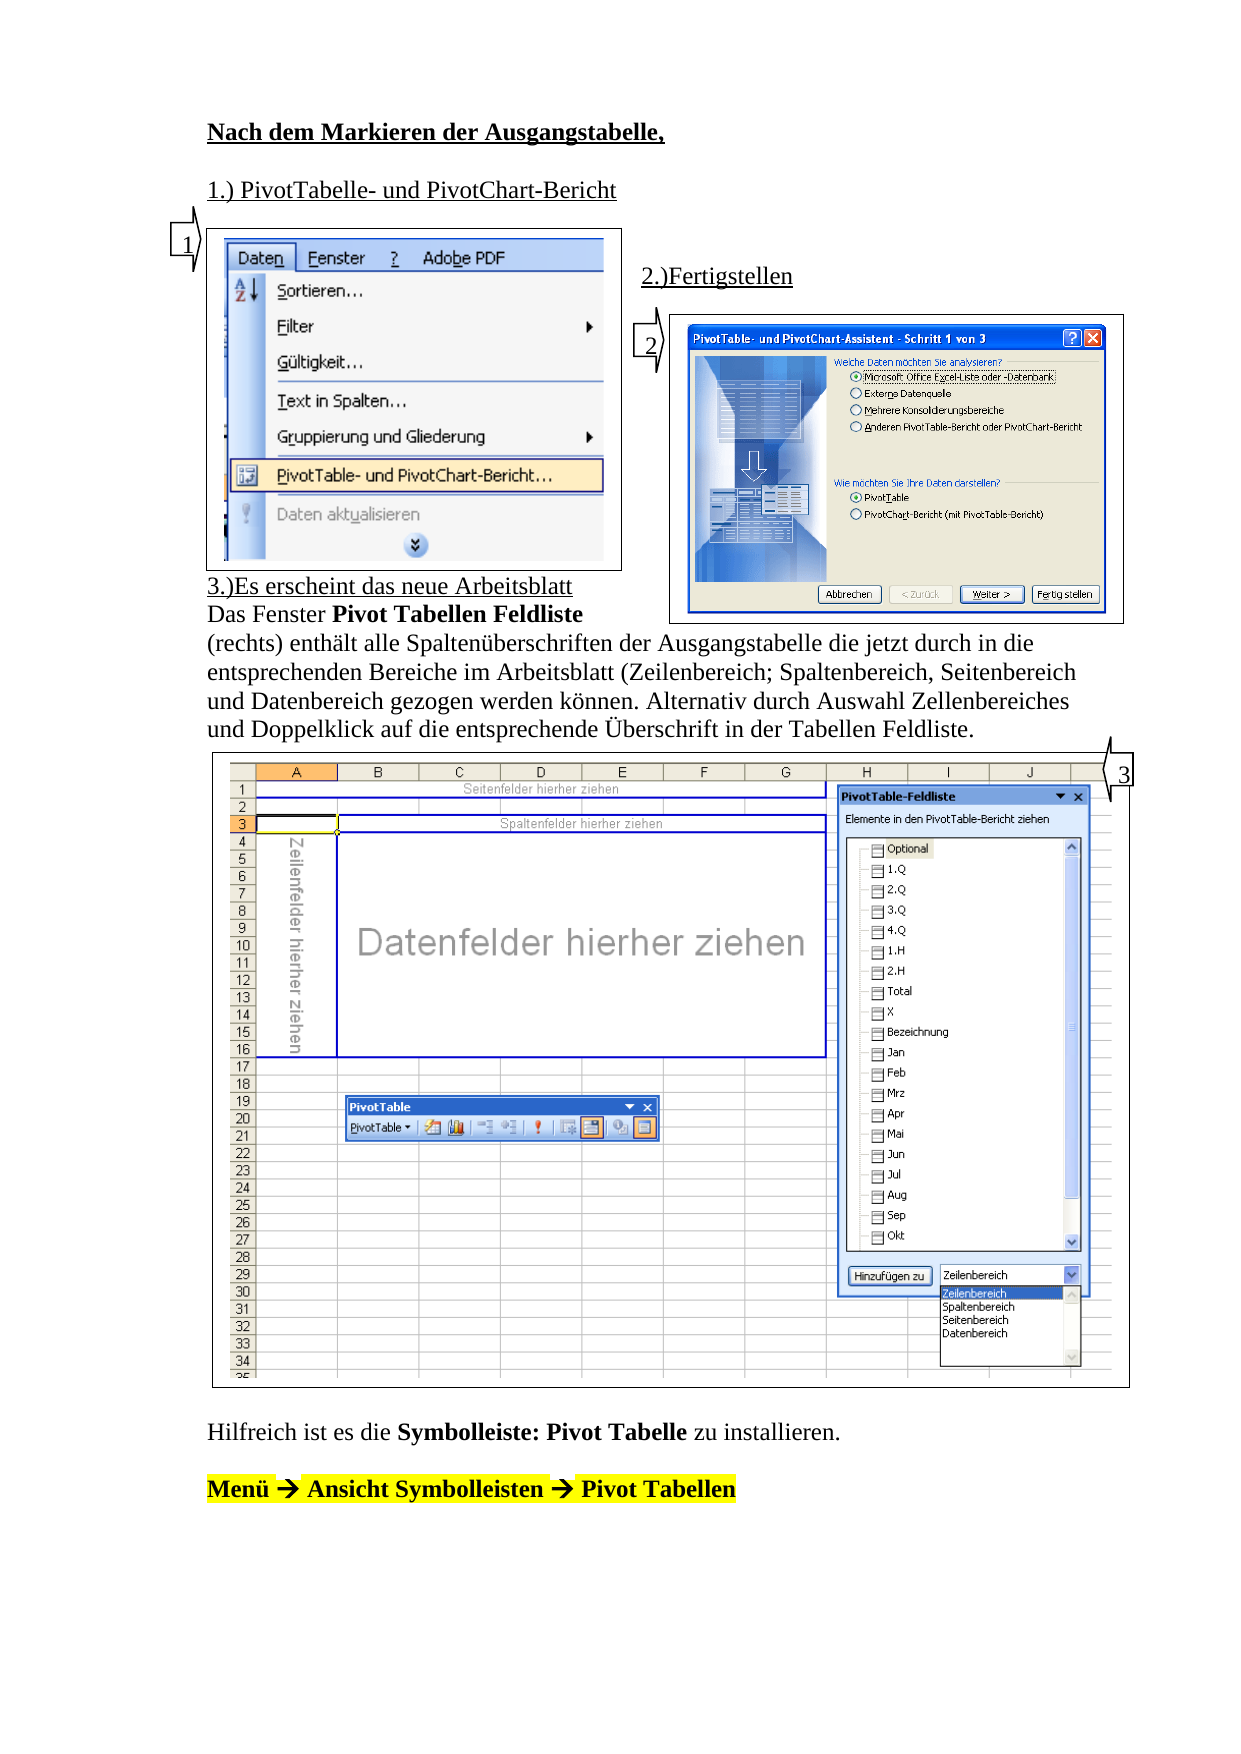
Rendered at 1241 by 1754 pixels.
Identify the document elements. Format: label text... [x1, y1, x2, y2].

picture [687, 324, 1107, 614]
text Nach dem Markieren der Ausgangstabelle, [207, 117, 1092, 146]
text 2.)Fertigstellen [622, 261, 1092, 290]
text Das Fenster Pivot Tabellen Feldliste (rechts) enthält alle Spaltenüberschriften der Ausgangstabelle die jetzt durch in die entsprechenden Bereiche im Arbeitsblatt (Zeilenbereich; Spaltenbereich, Seitenbereich und Datenbereich gezogen werden können. Alternativ durch Auswahl Zellenbereiches und Doppelklick auf die entsprechende Überschrift in der Tabellen Feldliste. [207, 599, 1092, 743]
text Menü  Ansicht Symbolleisten  Pivot Tabellen [207, 1474, 1092, 1503]
text Hilfreich ist es die Symbolleiste: Pivot Tabelle zu installieren. [207, 1417, 1092, 1446]
picture [224, 238, 604, 561]
text 3.)Es erscheint das neue Arbeitsblatt [207, 376, 669, 599]
text 1.) PivotTabelle- und PivotChart-Bericht [207, 175, 1092, 204]
picture [230, 762, 1112, 1378]
